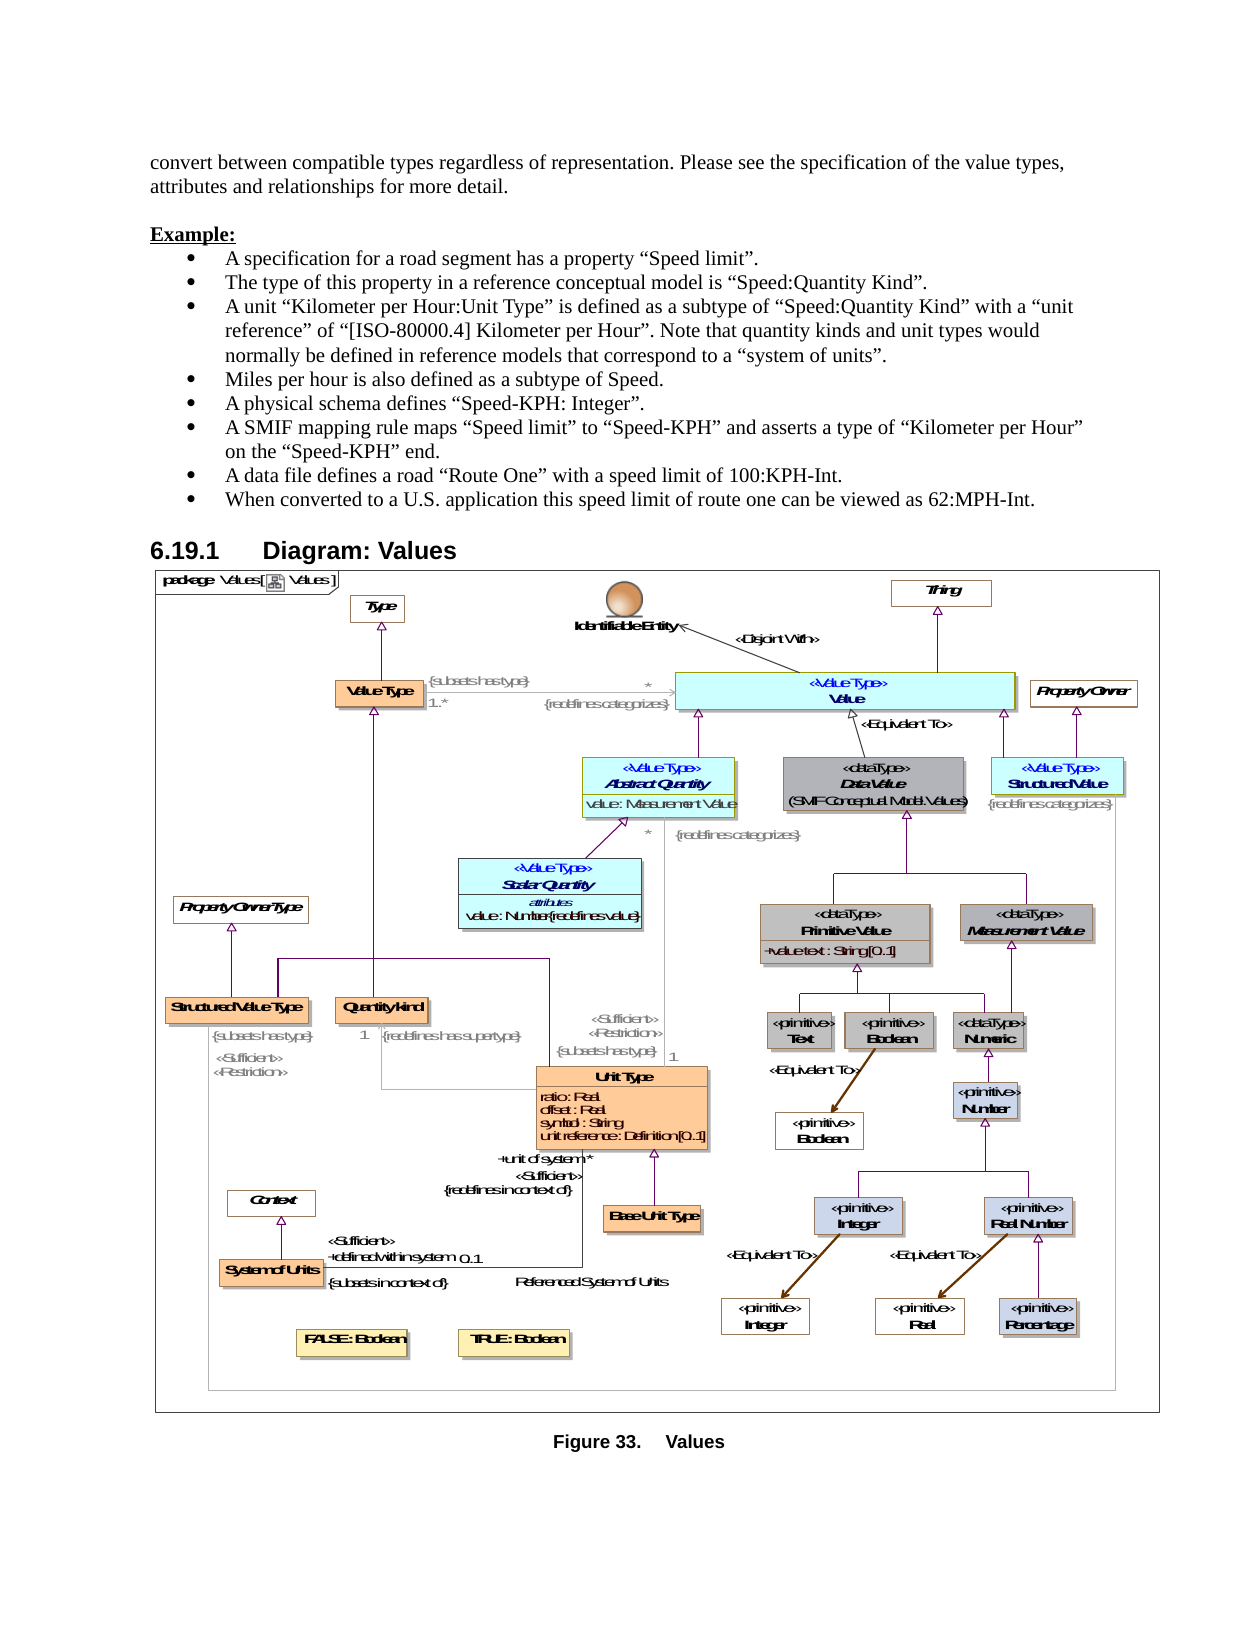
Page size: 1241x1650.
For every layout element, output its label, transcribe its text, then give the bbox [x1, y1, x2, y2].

list Miles per hour is also defined as a subtype of Speed. [187, 367, 1090, 391]
list Values [187, 1431, 1090, 1452]
list The type of this property in a reference conceptual model is “Speed:Quantity Kind”. [187, 270, 1090, 294]
list A physical schema defines “Speed-KPH: Integer”. [187, 391, 1090, 415]
text Example: [150, 222, 1090, 246]
list A unit “Kilometer per Hour:Unit Type” is defined as a subtype of “Speed:Quantity Kind” with a “unit reference” of “[ISO-80000.4] Kilometer per Hour”. Note that quantity kinds and unit types would normally be defined in reference models that correspond to a “system of units”. [187, 294, 1090, 367]
subtitle Diagram: Values [150, 536, 1090, 564]
list A specification for a road segment has a property “Speed limit”. [187, 246, 1090, 270]
text convert between compatible types regardless of representation. Please see the specification of the value types, attributes and relationships for more detail. [150, 150, 1090, 198]
list A SMIF mapping rule maps “Speed limit” to “Speed-KPH” and asserts a type of “Kilometer per Hour” on the “Speed-KPH” end. [187, 415, 1090, 463]
list A data file defines a road “Route One” with a speed limit of 100:KPH-Int. [187, 463, 1090, 487]
list When converted to a U.S. application this speed limit of route one can be viewed as 62:MPH-Int. [187, 487, 1090, 511]
